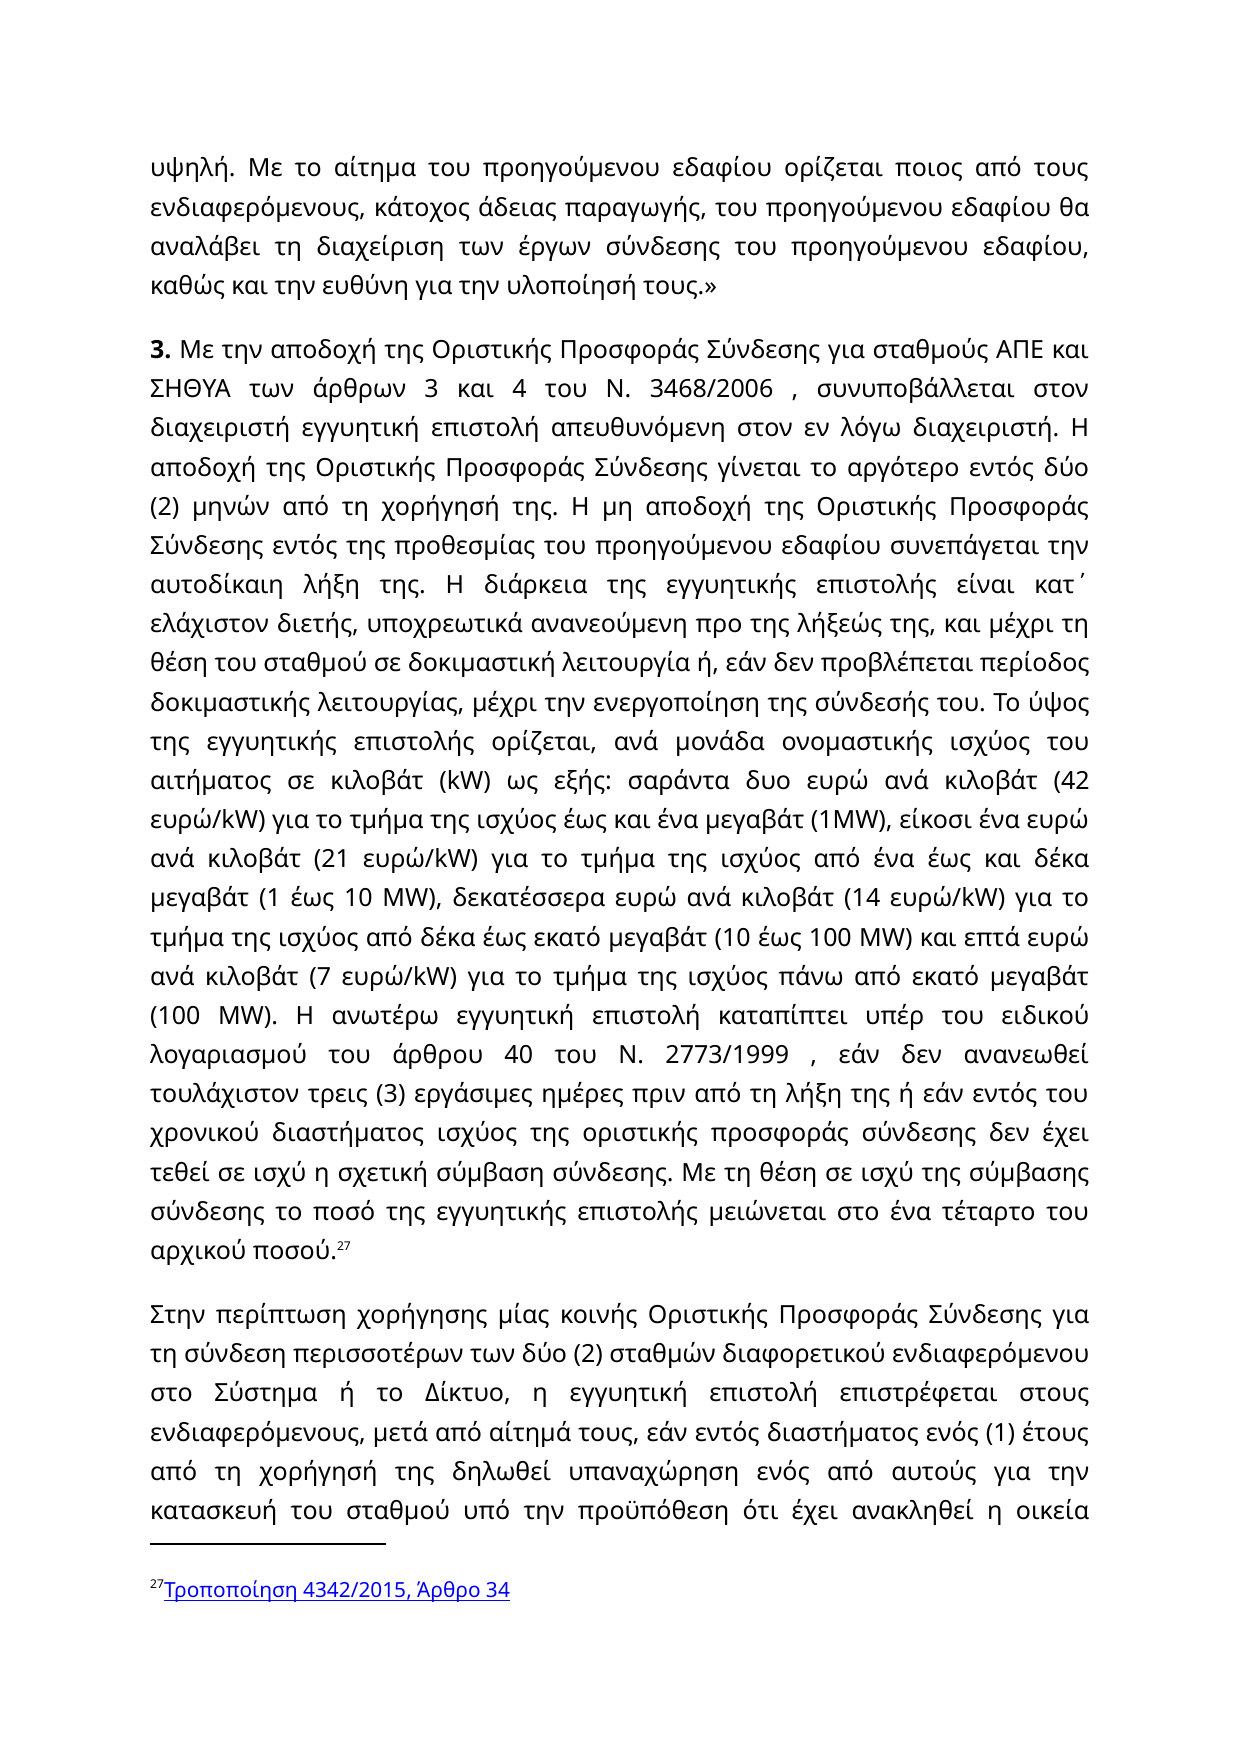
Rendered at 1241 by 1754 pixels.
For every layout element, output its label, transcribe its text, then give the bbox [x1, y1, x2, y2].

text υψηλή. Με το αίτημα του προηγούμενου εδαφίου ορίζεται ποιος από τους ενδιαφερόμενους, κάτοχος άδειας παραγωγής, του προηγούμενου εδαφίου θα αναλάβει τη διαχείριση των έργων σύνδεσης του προηγούμενου εδαφίου, καθώς και την ευθύνη για την υλοποίησή τους.» [150, 150, 1090, 302]
text 3. Με την αποδοχή της Οριστικής Προσφοράς Σύνδεσης για σταθμούς ΑΠΕ και ΣΗΘΥΑ των άρθρων 3 και 4 του Ν. 3468/2006 , συνυποβάλλεται στον διαχειριστή εγγυητική επιστολή απευθυνόμενη στον εν λόγω διαχειριστή. Η αποδοχή της Οριστικής Προσφοράς Σύνδεσης γίνεται το αργότερο εντός δύο (2) μηνών από τη χορήγησή της. Η μη αποδοχή της Οριστικής Προσφοράς Σύνδεσης εντός της προθεσμίας του προηγούμενου εδαφίου συνεπάγεται την αυτοδίκαιη λήξη της. Η διάρκεια της εγγυητικής επιστολής είναι κατ΄ ελάχιστον διετής, υποχρεωτικά ανανεούμενη προ της λήξεώς της, και μέχρι τη θέση του σταθμού σε δοκιμαστική λειτουργία ή, εάν δεν προβλέπεται περίοδος δοκιμαστικής λειτουργίας, μέχρι την ενεργοποίηση της σύνδεσής του. Το ύψος της εγγυητικής επιστολής ορίζεται, ανά μονάδα ονομαστικής ισχύος του αιτήματος σε κιλοβάτ (kW) ως εξής: σαράντα δυο ευρώ ανά κιλοβάτ (42 ευρώ/kW) για το τμήμα της ισχύος έως και ένα μεγαβάτ (1MW), είκοσι ένα ευρώ ανά κιλοβάτ (21 ευρώ/kW) για το τμήμα της ισχύος από ένα έως και δέκα μεγαβάτ (1 έως 10 MW), δεκατέσσερα ευρώ ανά κιλοβάτ (14 ευρώ/kW) για το τμήμα της ισχύος από δέκα έως εκατό μεγαβάτ (10 έως 100 MW) και επτά ευρώ ανά κιλοβάτ (7 ευρώ/kW) για το τμήμα της ισχύος πάνω από εκατό μεγαβάτ (100 MW). Η ανωτέρω εγγυητική επιστολή καταπίπτει υπέρ του ειδικού λογαριασμού του άρθρου 40 του Ν. 2773/1999 , εάν δεν ανανεωθεί τουλάχιστον τρεις (3) εργάσιμες ημέρες πριν από τη λήξη της ή εάν εντός του χρονικού διαστήματος ισχύος της οριστικής προσφοράς σύνδεσης δεν έχει τεθεί σε ισχύ η σχετική σύμβαση σύνδεσης. Με τη θέση σε ισχύ της σύμβασης σύνδεσης το ποσό της εγγυητικής επιστολής μειώνεται στο ένα τέταρτο του αρχικού ποσού. [150, 332, 1090, 1267]
text Τροποποίηση 4342/2015, Άρθρο 34 [150, 1576, 1090, 1604]
text Στην περίπτωση χορήγησης μίας κοινής Οριστικής Προσφοράς Σύνδεσης για τη σύνδεση περισσοτέρων των δύο (2) σταθμών διαφορετικού ενδιαφερόμενου στο Σύστημα ή το Δίκτυο, η εγγυητική επιστολή επιστρέφεται στους ενδιαφερόμενους, μετά από αίτημά τους, εάν εντός διαστήματος ενός (1) έτους από τη χορήγησή της δηλωθεί υπαναχώρηση ενός από αυτούς για την κατασκευή του σταθμού υπό την προϋπόθεση ότι έχει ανακληθεί η οικεία [150, 1297, 1090, 1527]
